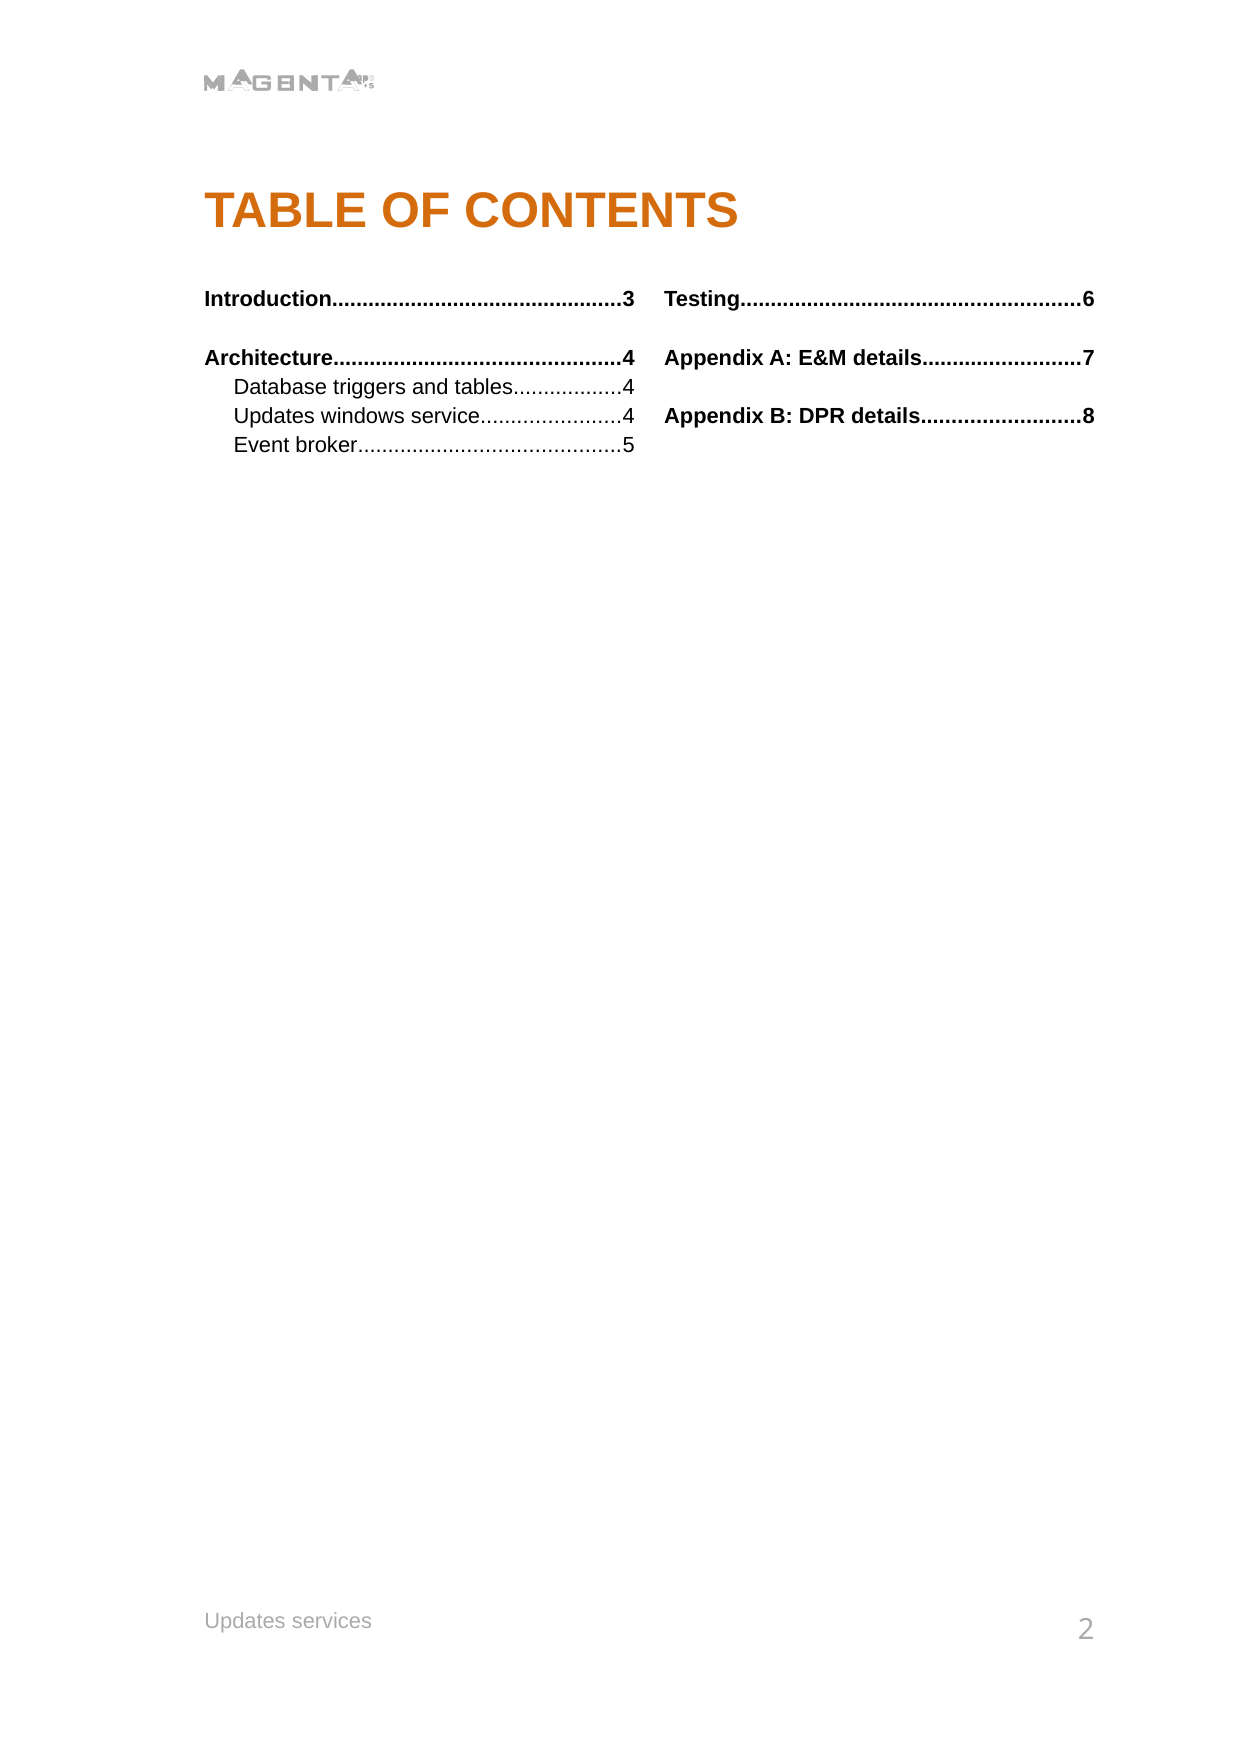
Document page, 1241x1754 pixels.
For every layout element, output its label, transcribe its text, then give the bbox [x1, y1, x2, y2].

text Database triggers and tables 4 [233, 371, 634, 400]
text Appendix B: DPR details 8 [664, 400, 1094, 429]
subtitle Table of Contents [204, 181, 1094, 239]
text Appendix A: E&M details 7 [664, 342, 1094, 371]
text Event broker 5 [233, 429, 634, 458]
text Architecture 4 [204, 342, 634, 371]
text Updates windows service 4 [233, 400, 634, 429]
text Introduction 3 [204, 283, 634, 312]
text Testing 6 [664, 283, 1094, 312]
